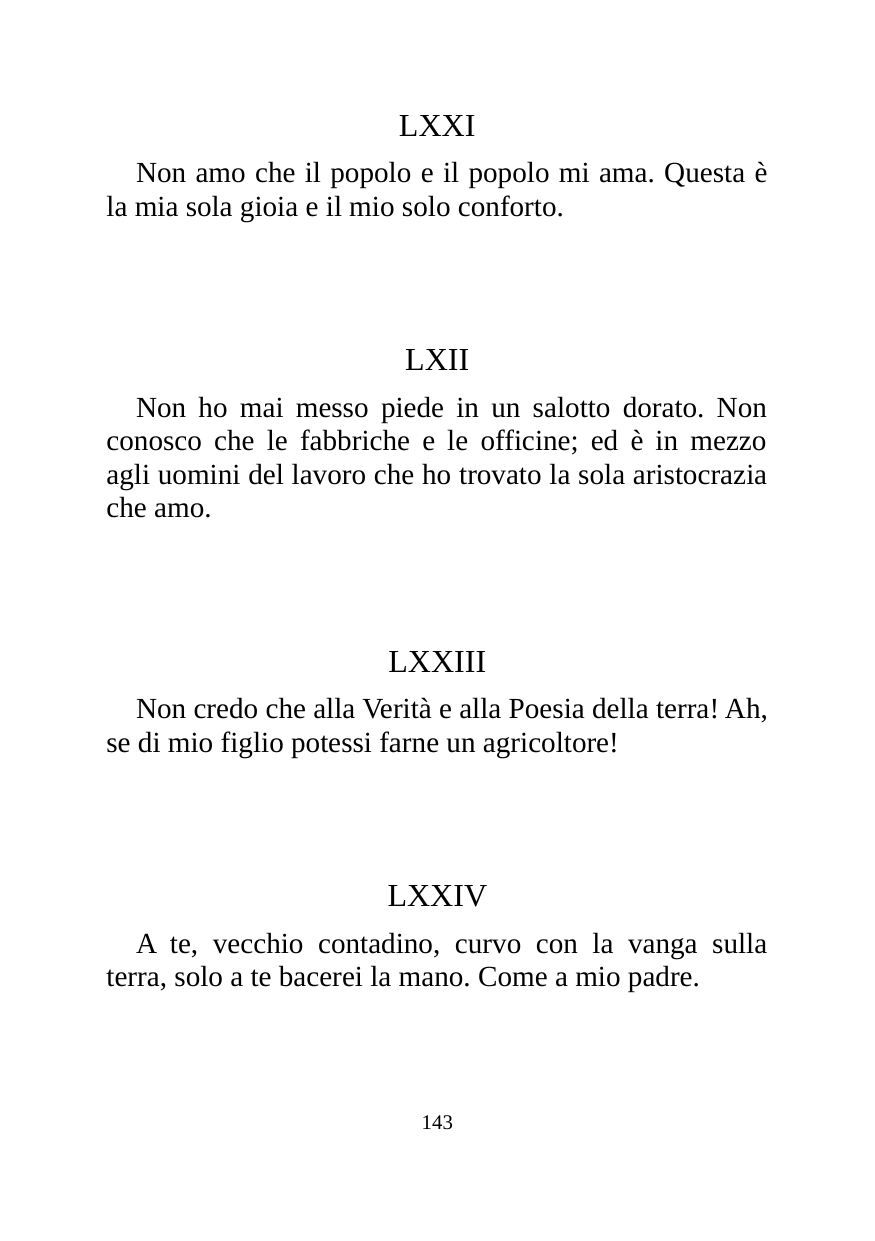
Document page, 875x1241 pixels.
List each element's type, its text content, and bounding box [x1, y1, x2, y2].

subtitle LXXIV [106, 877, 768, 914]
subtitle LXXIII [106, 642, 768, 679]
text Non credo che alla Verità e alla Poesia della terra! Ah, se di mio figlio potessi farne un agricoltore! [106, 692, 768, 759]
subtitle LXXI [106, 106, 768, 143]
text Non amo che il popolo e il popolo mi ama. Questa è la mia sola gioia e il mio solo conforto. [106, 156, 768, 223]
text A te, vecchio contadino, curvo con la vanga sulla terra, solo a te bacerei la mano. Come a mio padre. [106, 926, 768, 993]
text Non ho mai messo piede in un salotto dorato. Non conosco che le fabbriche e le officine; ed è in mezzo agli uomini del lavoro che ho trovato la sola aristocrazia che amo. [106, 390, 768, 524]
subtitle LXII [106, 341, 768, 378]
